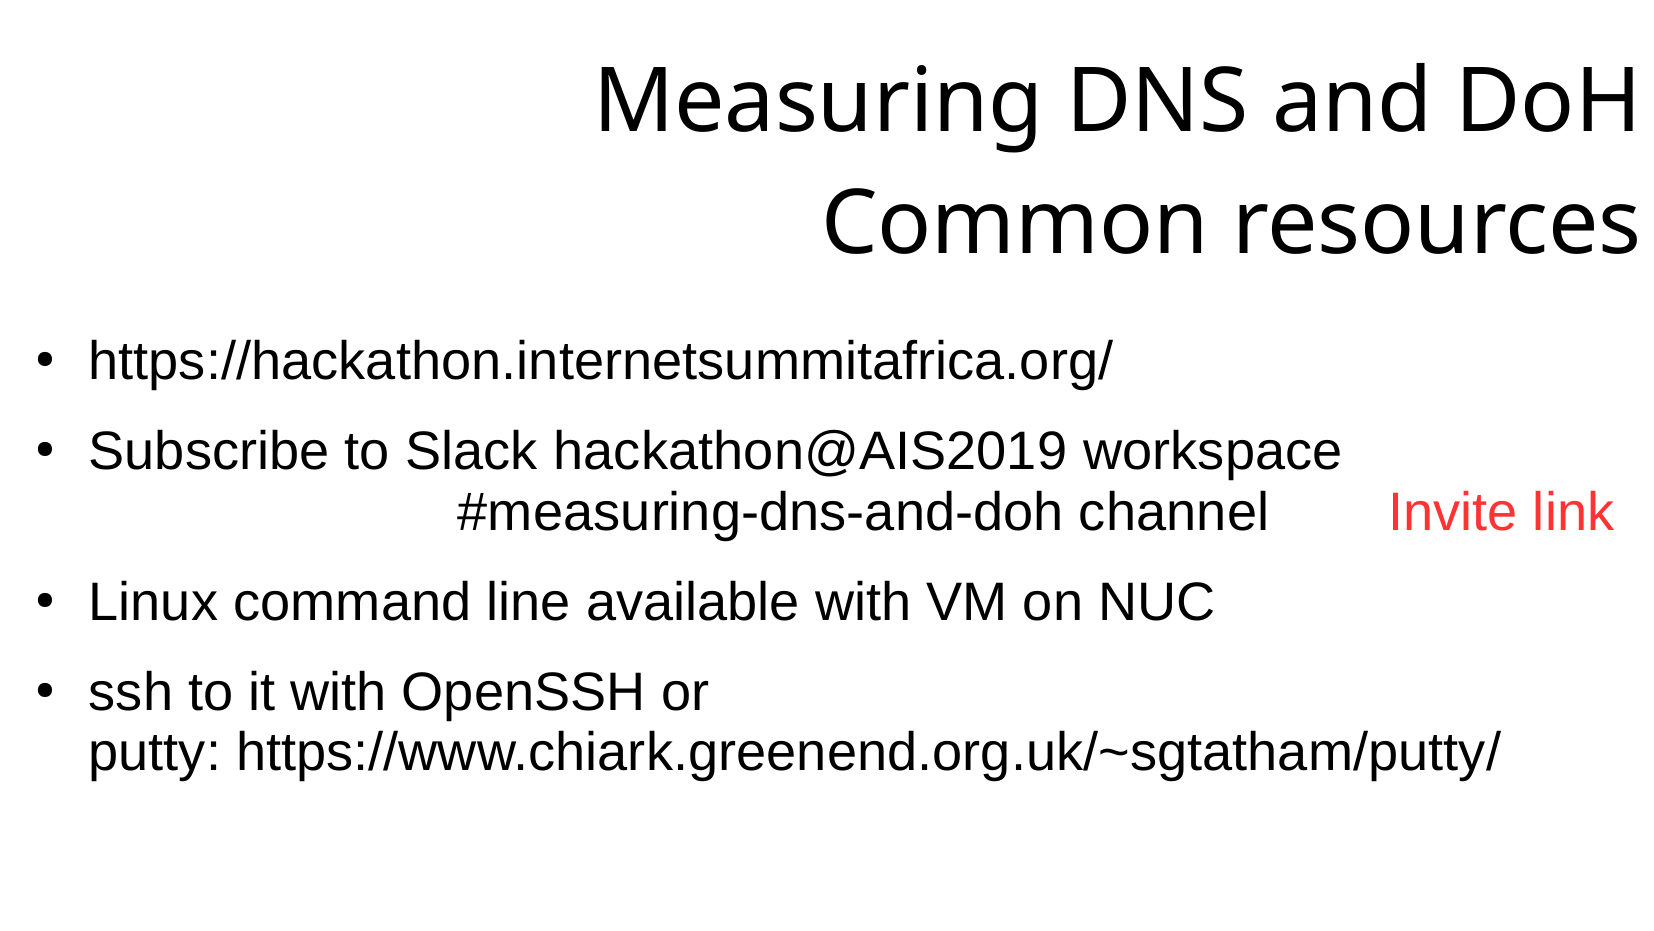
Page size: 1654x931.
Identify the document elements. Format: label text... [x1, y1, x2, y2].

list https://hackathon.internetsummitafrica.org/ Subscribe to Slack hackathon@AIS2019 workspace #measuring-dns-and-doh channel Invite link Linux command line available with VM on NUC ssh to it with OpenSSH or putty: https://www.chiark.greenend.org.uk/~sgtatham/putty/ [17, 330, 1625, 931]
title Measuring DNS and DoH Common resources [11, 35, 1642, 260]
